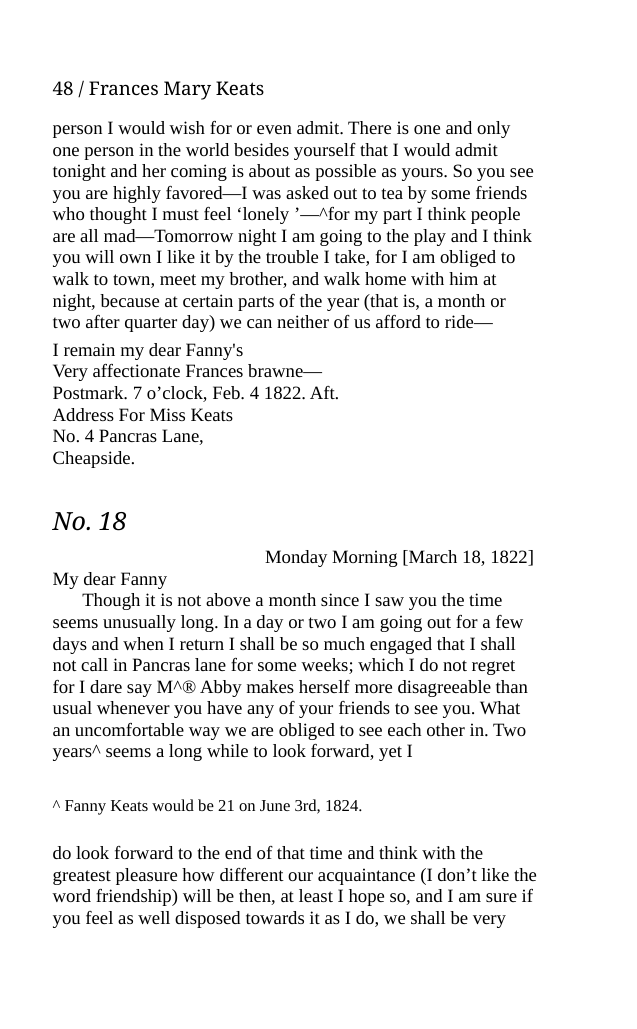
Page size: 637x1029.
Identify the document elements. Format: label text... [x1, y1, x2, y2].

text Though it is not above a month since I saw you the time seems unusually long. In a day or two I am going out for a few days and when I return I shall be so much engaged that I shall not call in Pancras lane for some weeks; which I do not regret for I dare say M^® Abby makes herself more disagreeable than usual whenever you have any of your friends to see you. What an uncomfortable way we are obliged to see each other in. Two years^ seems a long while to look forward, yet I [52, 589, 538, 762]
text I remain my dear Fanny's [52, 339, 538, 360]
text Monday Morning [March 18, 1822] [52, 546, 538, 568]
subtitle No. 18 [52, 503, 538, 537]
text Address For Miss Keats [52, 403, 538, 425]
text Very affectionate Frances brawne— [52, 360, 538, 382]
text No. 4 Pancras Lane, [52, 425, 538, 447]
text My dear Fanny [52, 568, 538, 589]
text Cheapside. [52, 447, 538, 468]
text person I would wish for or even admit. There is one and only one person in the world besides yourself that I would admit tonight and her coming is about as possible as yours. So you see you are highly favored—I was asked out to tea by some friends who thought I must feel ‘lonely ’—^for my part I think people are all mad—Tomorrow night I am going to the play and I think you will own I like it by the trouble I take, for I am obliged to walk to town, meet my brother, and walk home with him at night, because at certain parts of the year (that is, a month or two after quarter day) we can neither of us afford to ride— [52, 117, 538, 333]
text ^ Fanny Keats would be 21 on June 3rd, 1824. [52, 796, 538, 815]
text do look forward to the end of that time and think with the greatest pleasure how different our acquaintance (I don’t like the word friendship) will be then, at least I hope so, and I am sure if you feel as well disposed towards it as I do, we shall be very [52, 842, 538, 928]
text Postmark. 7 o’clock, Feb. 4 1822. Aft. [52, 382, 538, 403]
